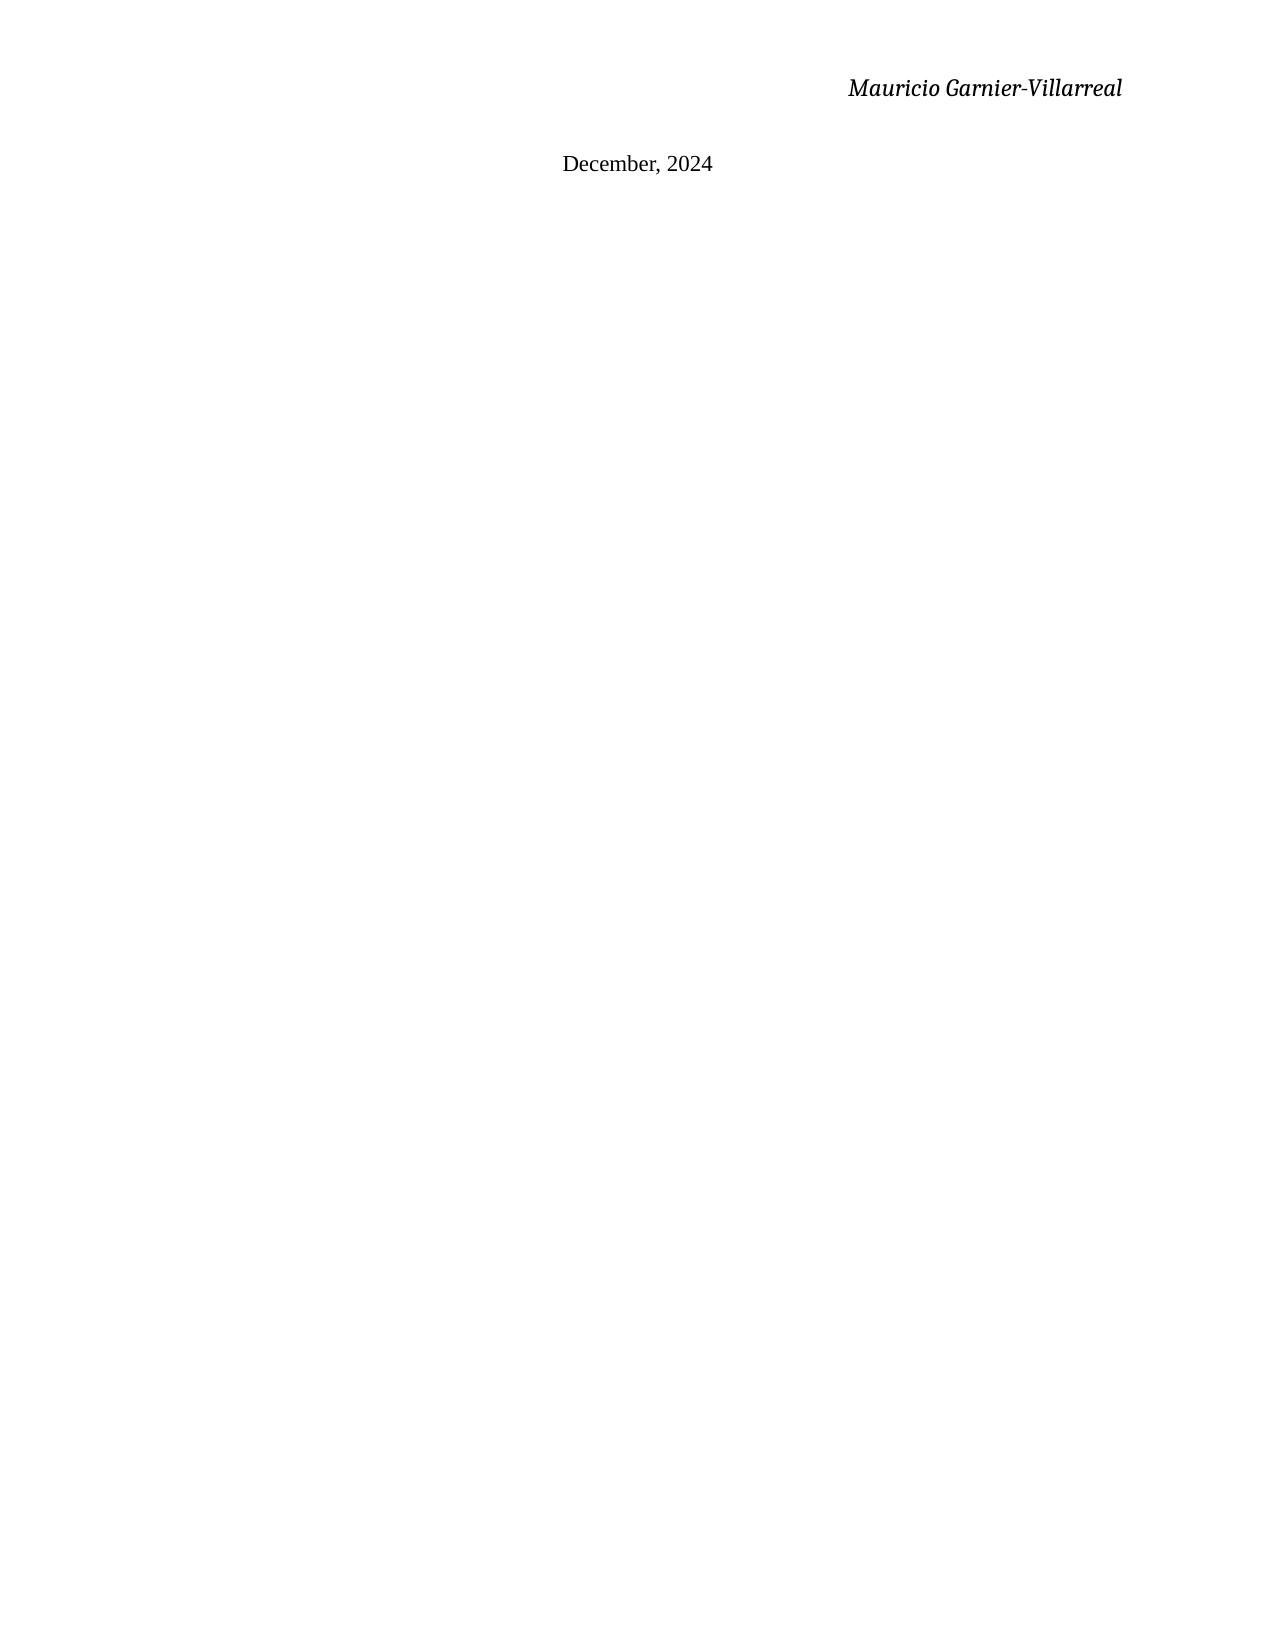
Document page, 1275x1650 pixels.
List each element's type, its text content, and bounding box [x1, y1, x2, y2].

text December, 2024 [150, 150, 1125, 176]
